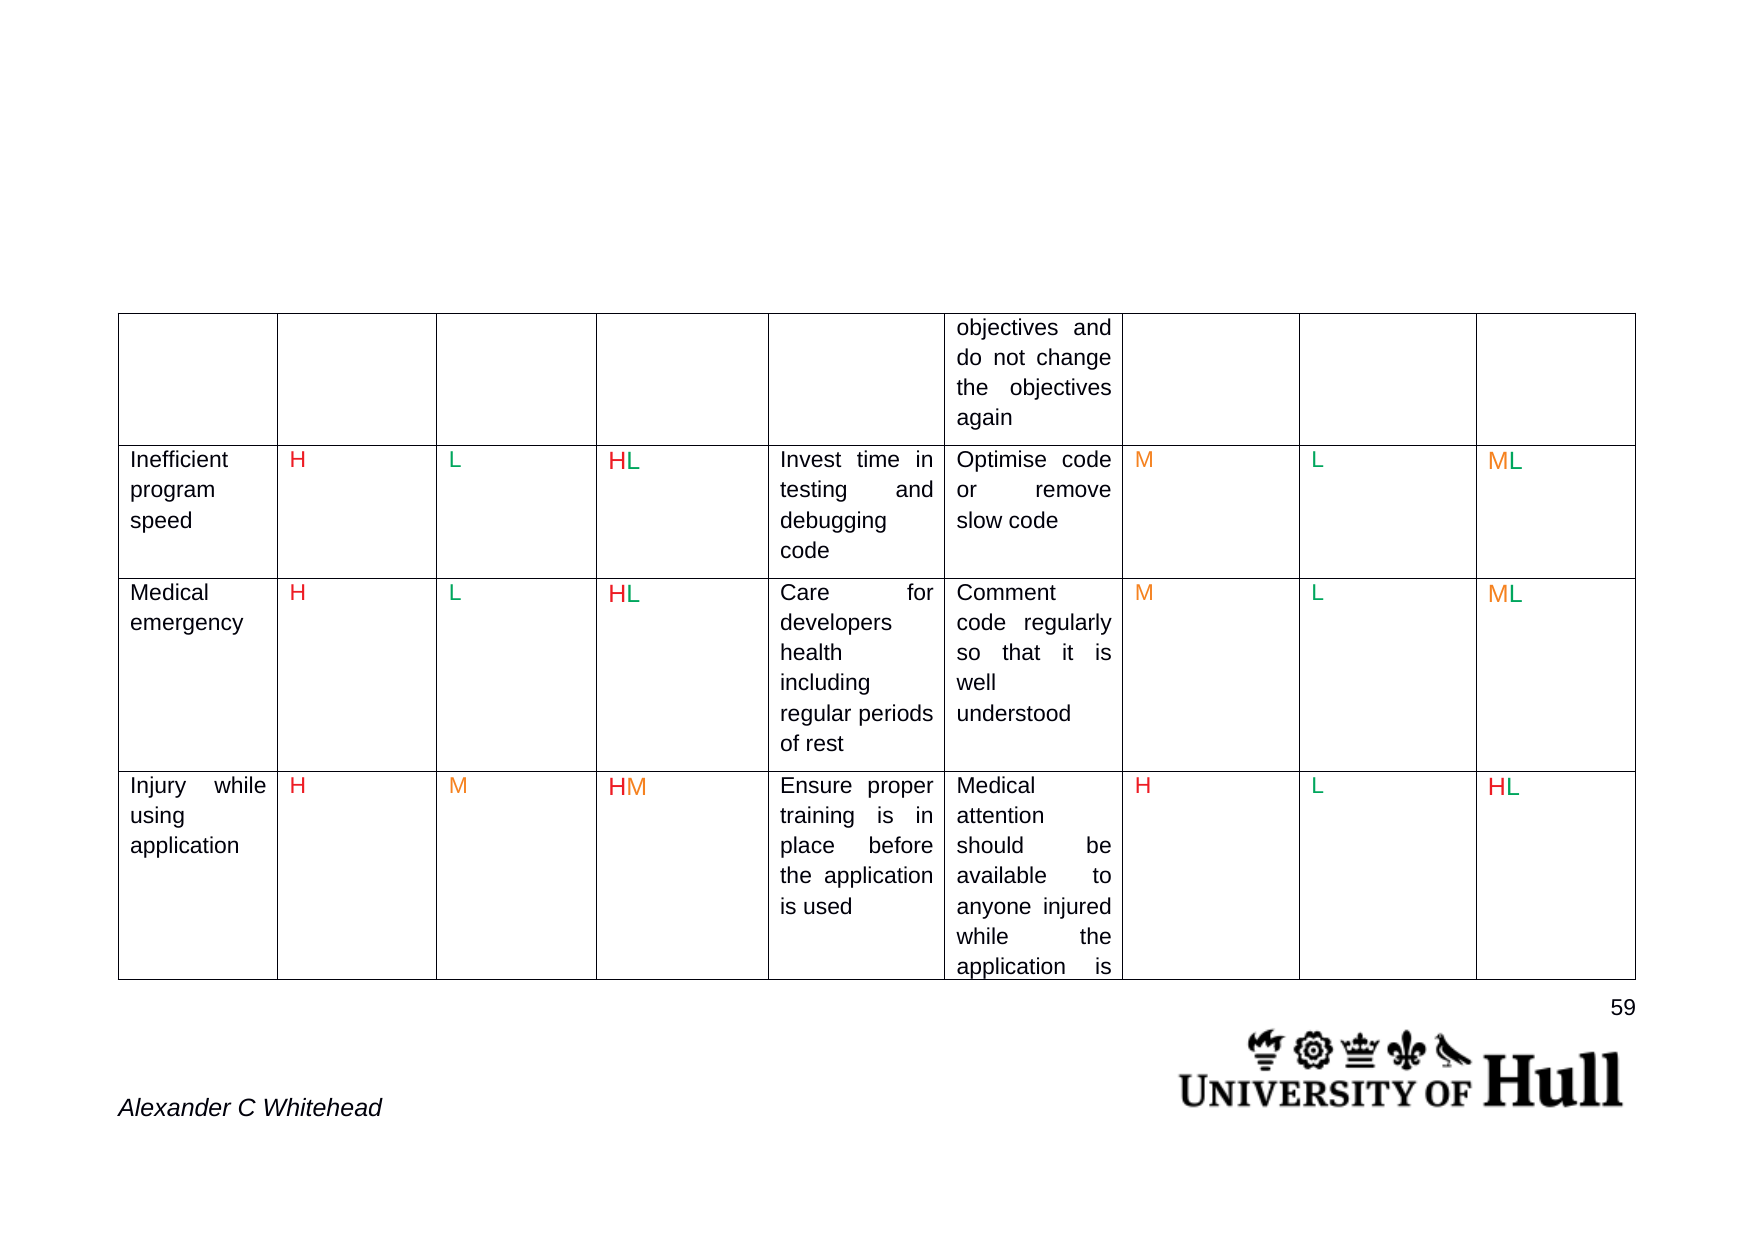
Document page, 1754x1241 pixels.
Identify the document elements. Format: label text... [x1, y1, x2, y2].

table_cell Injury while using application [119, 772, 277, 979]
table_cell Care for developers health including regular periods of rest [769, 579, 944, 771]
table_cell HL [1477, 772, 1635, 979]
table_cell H [1123, 772, 1299, 979]
picture [1172, 1020, 1632, 1117]
table_cell objectives and do not change the objectives again [945, 314, 1122, 445]
table_cell L [1300, 772, 1476, 979]
table_cell HM [597, 772, 768, 979]
table_cell [119, 314, 277, 445]
table_cell H [278, 446, 436, 578]
table_cell M [437, 772, 596, 979]
table_cell H [278, 772, 436, 979]
table_cell ML [1477, 579, 1635, 771]
table_cell [437, 314, 596, 445]
table_cell L [1300, 446, 1476, 578]
table_cell [1123, 314, 1299, 445]
table_cell M [1123, 579, 1299, 771]
table_cell L [437, 579, 596, 771]
table_cell M [1123, 446, 1299, 578]
table_cell [769, 314, 944, 445]
table_cell Inefficient program speed [119, 446, 277, 578]
table_cell Ensure proper training is in place before the application is used [769, 772, 944, 979]
table_cell H [278, 579, 436, 771]
table_cell L [437, 446, 596, 578]
table_cell [278, 314, 436, 445]
table_cell L [1300, 579, 1476, 771]
table_cell [597, 314, 768, 445]
table_cell [1300, 314, 1476, 445]
table_cell HL [597, 446, 768, 578]
table_cell Optimise code or remove slow code [945, 446, 1122, 578]
table_cell Comment code regularly so that it is well understood [945, 579, 1122, 771]
table_cell Medical emergency [119, 579, 277, 771]
table_cell HL [597, 579, 768, 771]
table_cell Medical attention should be available to anyone injured while the application is [945, 772, 1122, 979]
table_cell ML [1477, 446, 1635, 578]
table_cell [1477, 314, 1635, 445]
table_cell Invest time in testing and debugging code [769, 446, 944, 578]
